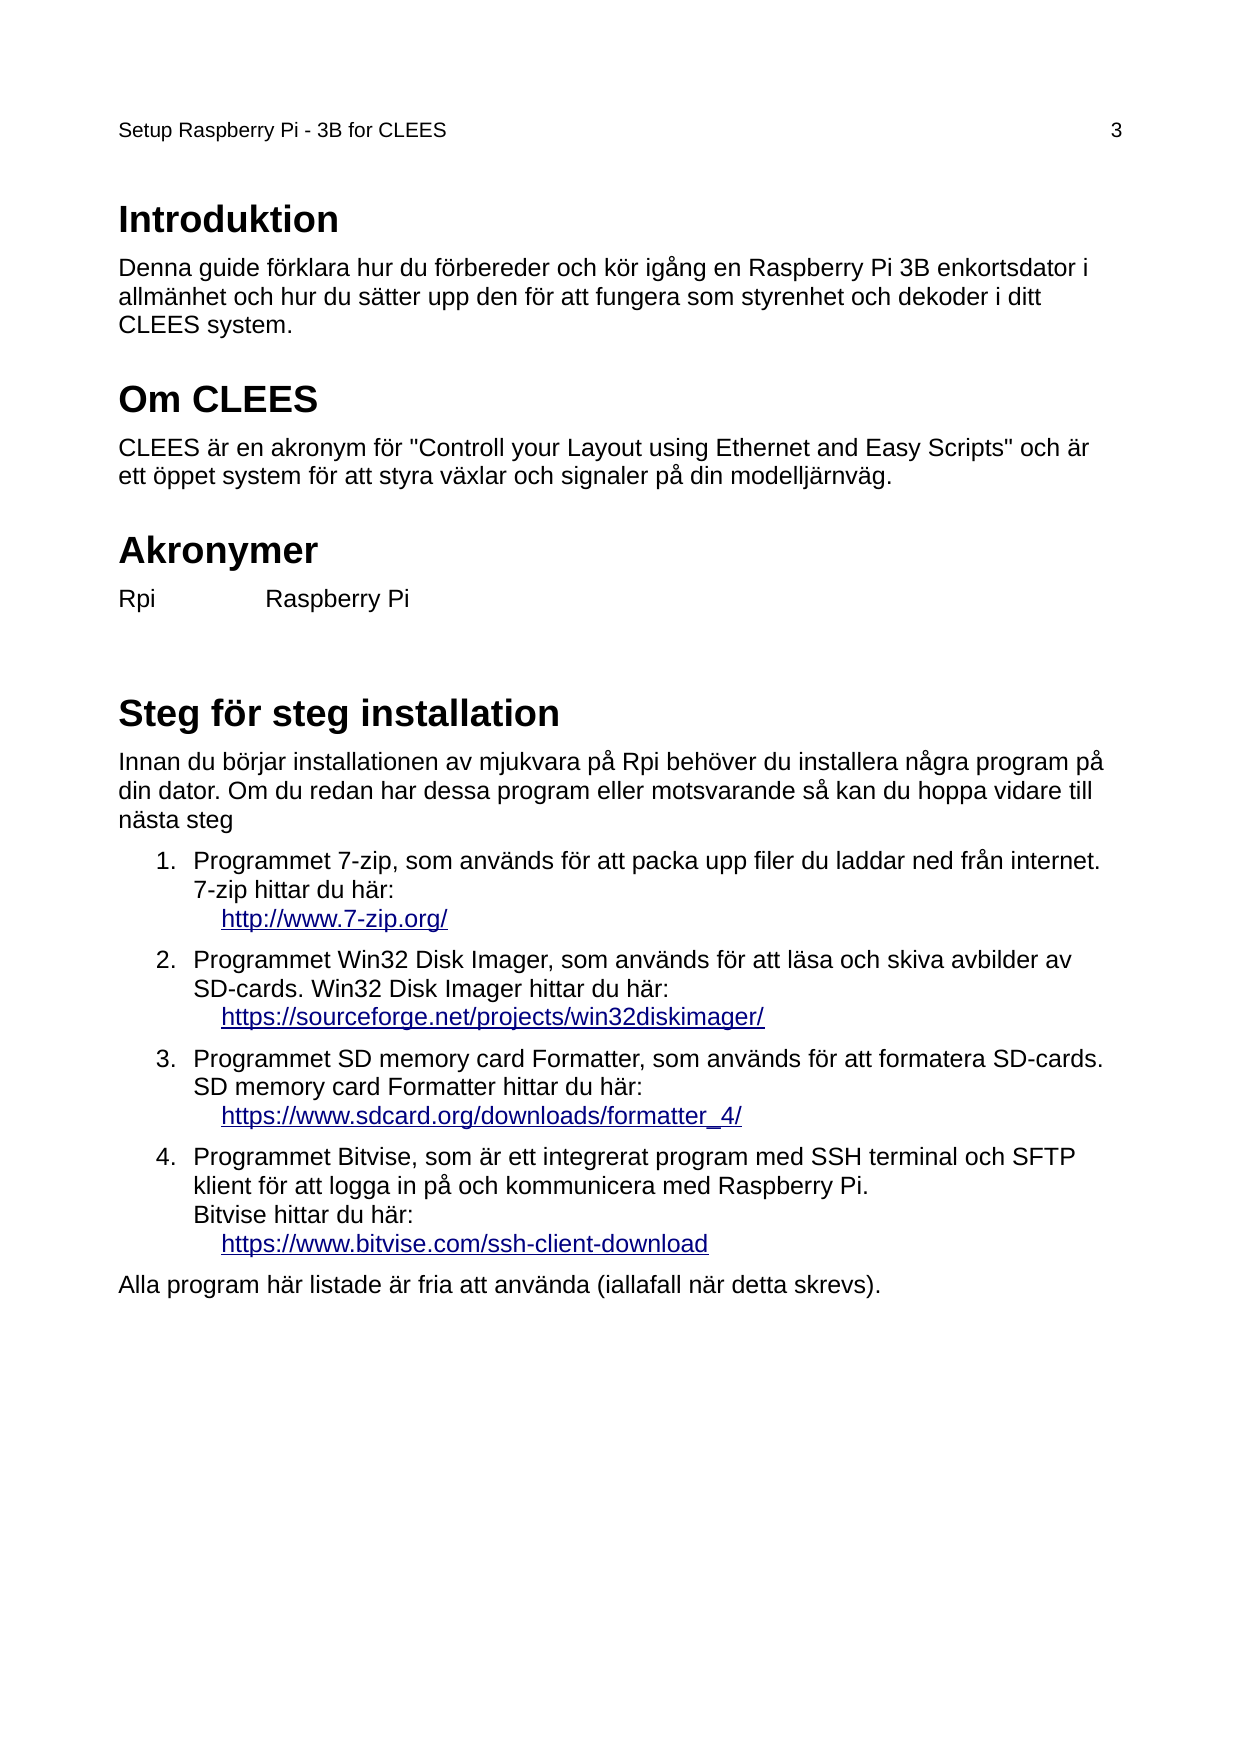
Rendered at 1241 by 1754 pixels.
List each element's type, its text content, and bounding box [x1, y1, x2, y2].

list Programmet SD memory card Formatter, som används för att formatera SD-cards. SD memory card Formatter hittar du här: https://www.sdcard.org/downloads/formatter_4/ [156, 1044, 1122, 1130]
text Innan du börjar installationen av mjukvara på Rpi behöver du installera några program på din dator. Om du redan har dessa program eller motsvarande så kan du hoppa vidare till nästa steg [118, 747, 1122, 834]
text Rpi Raspberry Pi [118, 584, 1122, 612]
text CLEES är en akronym för "Controll your Layout using Ethernet and Easy Scripts" och är ett öppet system för att styra växlar och signaler på din modelljärnväg. [118, 433, 1122, 490]
text Denna guide förklara hur du förbereder och kör igång en Raspberry Pi 3B enkortsdator i allmänhet och hur du sätter upp den för att fungera som styrenhet och dekoder i ditt CLEES system. [118, 253, 1122, 339]
subtitle Akronymer [118, 528, 1122, 571]
list Programmet 7-zip, som används för att packa upp filer du laddar ned från internet. 7-zip hittar du här: http://www.7-zip.org/ [156, 846, 1122, 932]
list Programmet Bitvise, som är ett integrerat program med SSH terminal och SFTP klient för att logga in på och kommunicera med Raspberry Pi. Bitvise hittar du här: https://www.bitvise.com/ssh-client-download [156, 1142, 1122, 1257]
text Alla program här listade är fria att använda (iallafall när detta skrevs). [118, 1270, 1122, 1299]
subtitle Steg för steg installation [118, 691, 1122, 735]
subtitle Introduktion [118, 197, 1122, 240]
subtitle Om CLEES [118, 376, 1122, 420]
list Programmet Win32 Disk Imager, som används för att läsa och skiva avbilder av SD-cards. Win32 Disk Imager hittar du här: https://sourceforge.net/projects/win32diskimager/ [156, 945, 1122, 1031]
